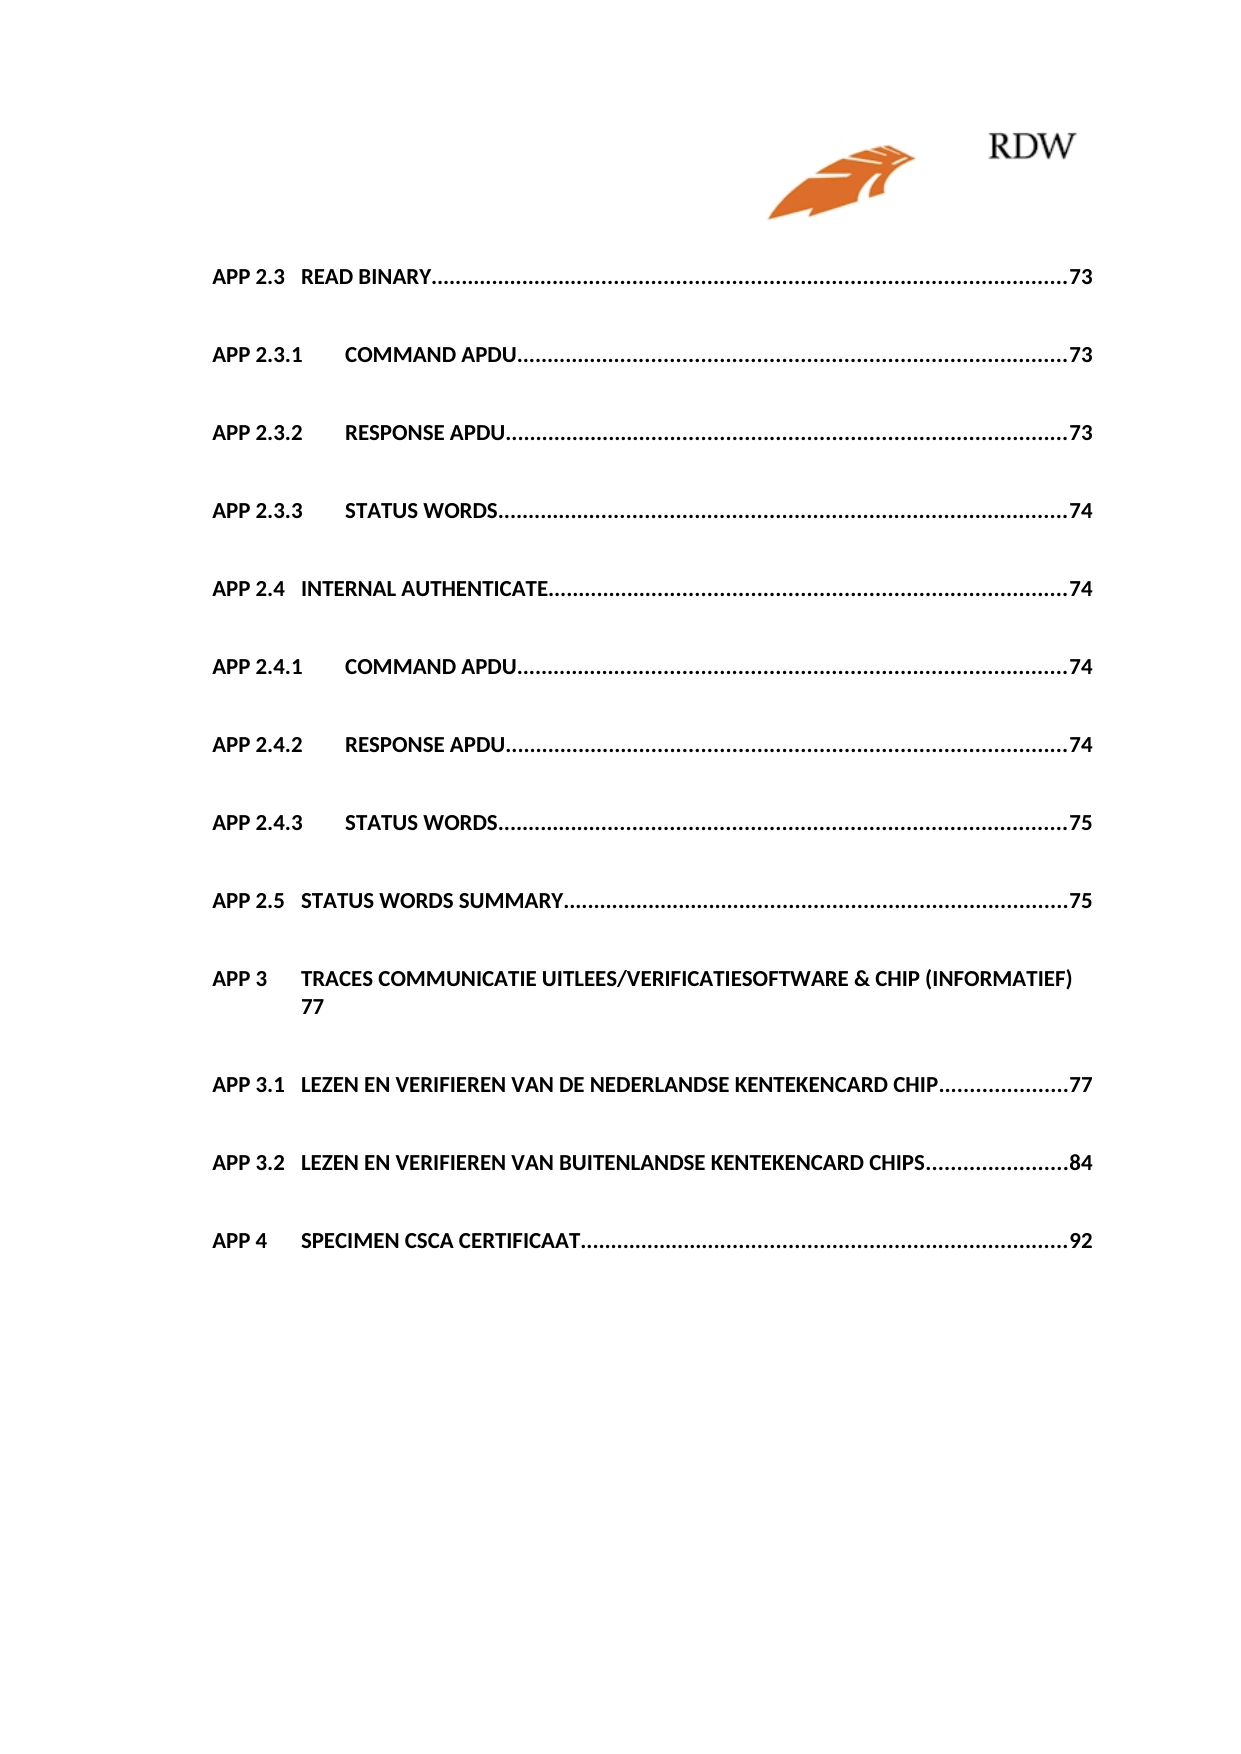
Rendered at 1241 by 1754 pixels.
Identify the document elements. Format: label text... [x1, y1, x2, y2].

text App 2.3.2 Response APDU 73 [212, 418, 1093, 446]
text App 4 Specimen CSCA certificaat 92 [212, 1226, 1093, 1254]
text App 2.4 INTERNAL AUTHENTICATE 74 [212, 574, 1093, 602]
text App 2.3.3 Status Words 74 [212, 496, 1093, 524]
text App 2.4.1 Command APDU 74 [212, 652, 1093, 680]
text App 2.4.3 Status Words 75 [212, 808, 1093, 836]
text App 3.1 Lezen en verifieren van de Nederlandse kentekencard chip 77 [212, 1070, 1093, 1098]
text App 3.2 Lezen en verifieren van buitenlandse kentekencard chips 84 [212, 1148, 1093, 1176]
text App 2.5 Status Words Summary 75 [212, 886, 1093, 914]
text App 2.3 READ BINARY 73 [212, 262, 1093, 290]
text App 2.3.1 Command APDU 73 [212, 340, 1093, 368]
text App 3 Traces communicatie uitlees/verificatiesoftware & chip (informatief) 77 [212, 964, 1093, 1020]
text App 2.4.2 Response APDU 74 [212, 730, 1093, 758]
